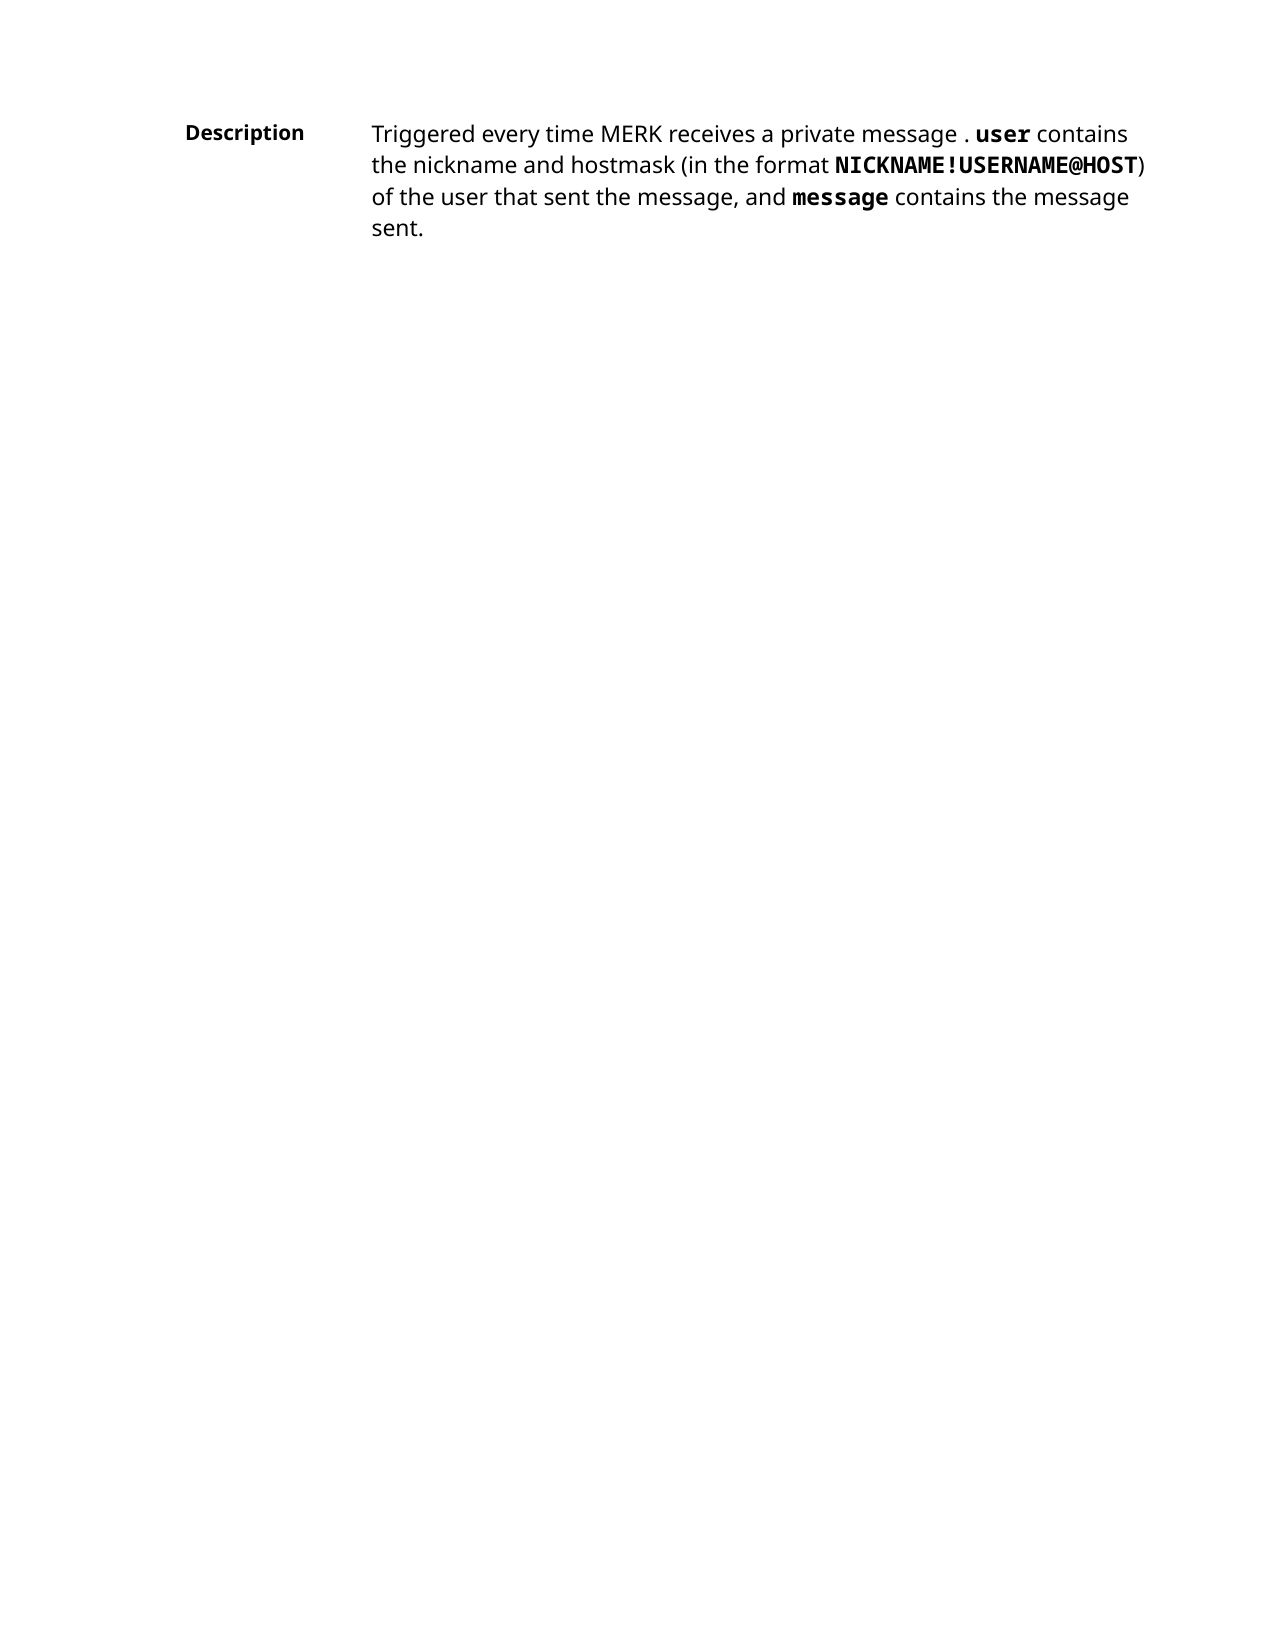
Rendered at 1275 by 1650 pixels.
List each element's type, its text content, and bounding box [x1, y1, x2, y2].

table_cell Description [118, 118, 371, 243]
table_cell Triggered every time MERK receives a private message . user contains the nickname and hostmask (in the format NICKNAME!USERNAME@HOST) of the user that sent the message, and message contains the message sent. [371, 118, 1158, 243]
